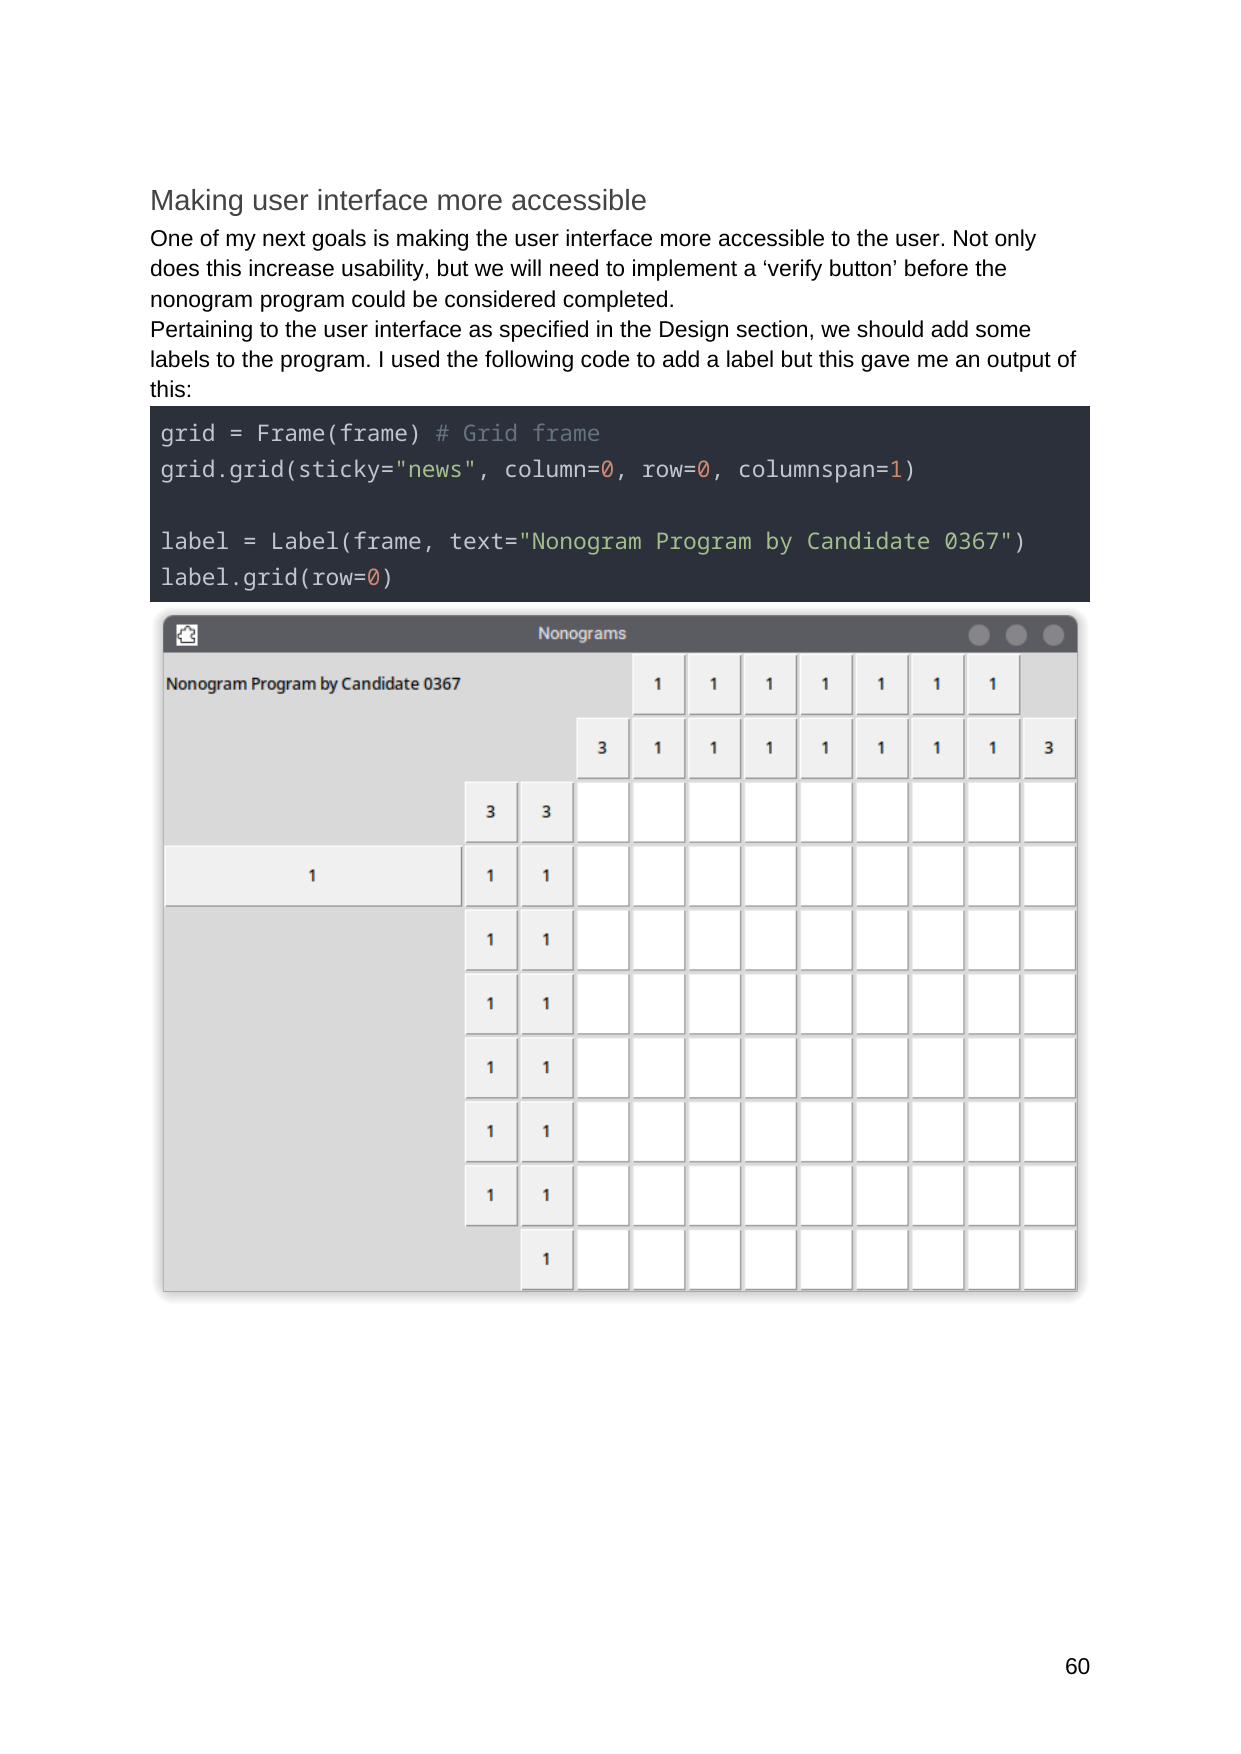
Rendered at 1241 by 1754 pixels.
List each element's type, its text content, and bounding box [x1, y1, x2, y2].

table_header grid = Frame(frame) # Grid frame grid.grid(sticky="news", column=0, row=0, columnspan=1) label = Label(frame, text="Nonogram Program by Candidate 0367") label.grid(row=0) [150, 406, 1090, 602]
text One of my next goals is making the user interface more accessible to the user. Not only does this increase usability, but we will need to implement a ‘verify button’ before the nonogram program could be considered completed. [150, 225, 1090, 312]
picture [150, 602, 1091, 1305]
text Pertaining to the user interface as specified in the Design section, we should add some labels to the program. I used the following code to add a label but this gave me an output of this: [150, 316, 1090, 403]
subtitle Making user interface more accessible [150, 183, 1090, 217]
